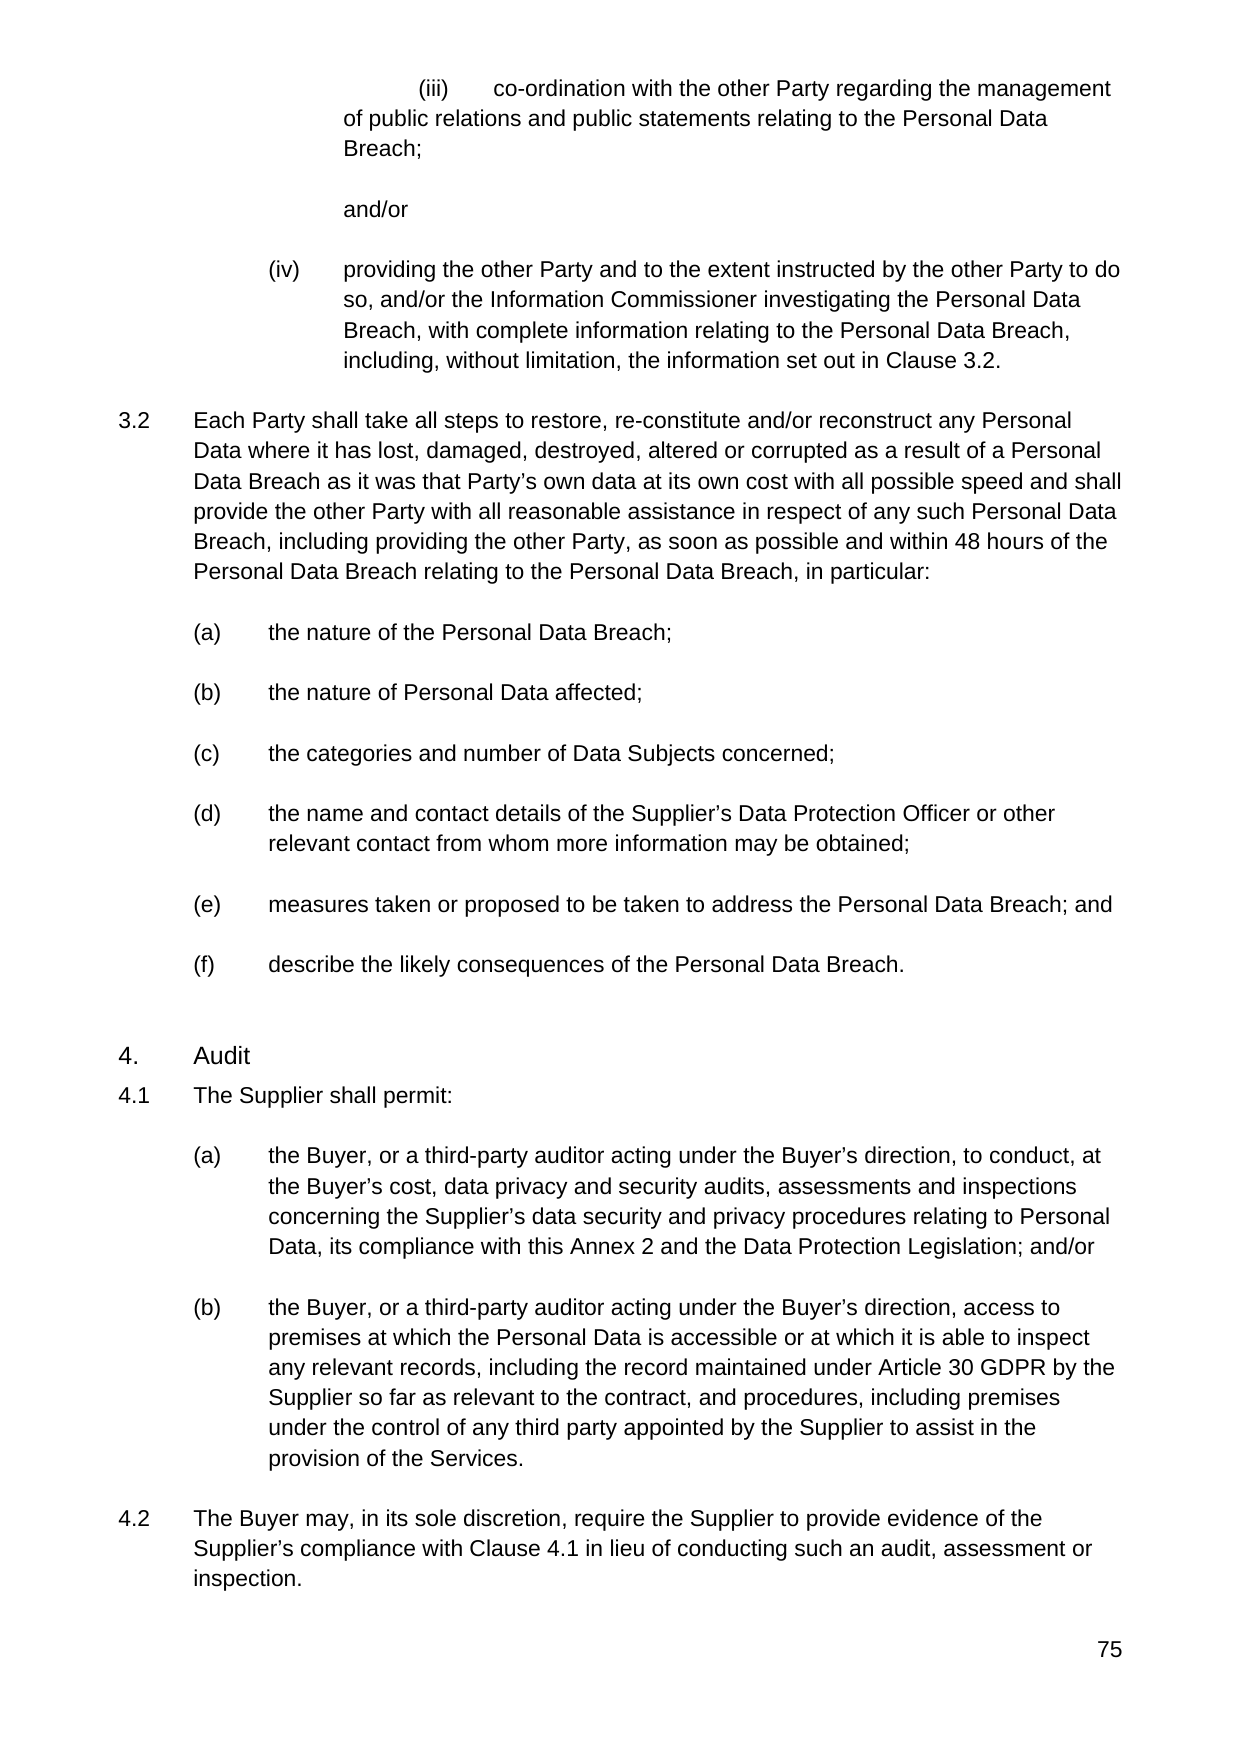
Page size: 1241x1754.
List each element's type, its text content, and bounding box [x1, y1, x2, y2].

text (iii) co-ordination with the other Party regarding the management of public relations and public statements relating to the Personal Data Breach; [343, 75, 1122, 162]
text (a) the nature of the Personal Data Breach; [193, 619, 1122, 645]
text 3.2 Each Party shall take all steps to restore, re-constitute and/or reconstruct any Personal Data where it has lost, damaged, destroyed, altered or corrupted as a result of a Personal Data Breach as it was that Party’s own data at its own cost with all possible speed and shall provide the other Party with all reasonable assistance in respect of any such Personal Data Breach, including providing the other Party, as soon as possible and within 48 hours of the Personal Data Breach relating to the Personal Data Breach, in particular: [118, 407, 1122, 585]
text 4.2 The Buyer may, in its sole discretion, require the Supplier to provide evidence of the Supplier’s compliance with Clause 4.1 in lieu of conducting such an audit, assessment or inspection. [118, 1505, 1122, 1592]
text (c) the categories and number of Data Subjects concerned; [118, 739, 1122, 766]
text 4.1 The Supplier shall permit: [118, 1082, 1122, 1108]
subtitle 4. Audit [118, 1041, 1122, 1069]
text (d) the name and contact details of the Supplier’s Data Protection Officer or other relevant contact from whom more information may be obtained; [193, 800, 1122, 857]
text (a) the Buyer, or a third-party auditor acting under the Buyer’s direction, to conduct, at the Buyer’s cost, data privacy and security audits, assessments and inspections concerning the Supplier’s data security and privacy procedures relating to Personal Data, its compliance with this Annex 2 and the Data Protection Legislation; and/or [193, 1142, 1122, 1259]
text (f) describe the likely consequences of the Personal Data Breach. [118, 951, 1122, 977]
text and/or [343, 196, 1122, 222]
text (b) the nature of Personal Data affected; [118, 679, 1122, 706]
text (e) measures taken or proposed to be taken to address the Personal Data Breach; and [118, 891, 1122, 917]
text (b) the Buyer, or a third-party auditor acting under the Buyer’s direction, access to premises at which the Personal Data is accessible or at which it is able to inspect any relevant records, including the record maintained under Article 30 GDPR by the Supplier so far as relevant to the contract, and procedures, including premises under the control of any third party appointed by the Supplier to assist in the provision of the Services. [193, 1293, 1122, 1471]
text (iv) providing the other Party and to the extent instructed by the other Party to do so, and/or the Information Commissioner investigating the Personal Data Breach, with complete information relating to the Personal Data Breach, including, without limitation, the information set out in Clause 3.2. [268, 256, 1122, 373]
